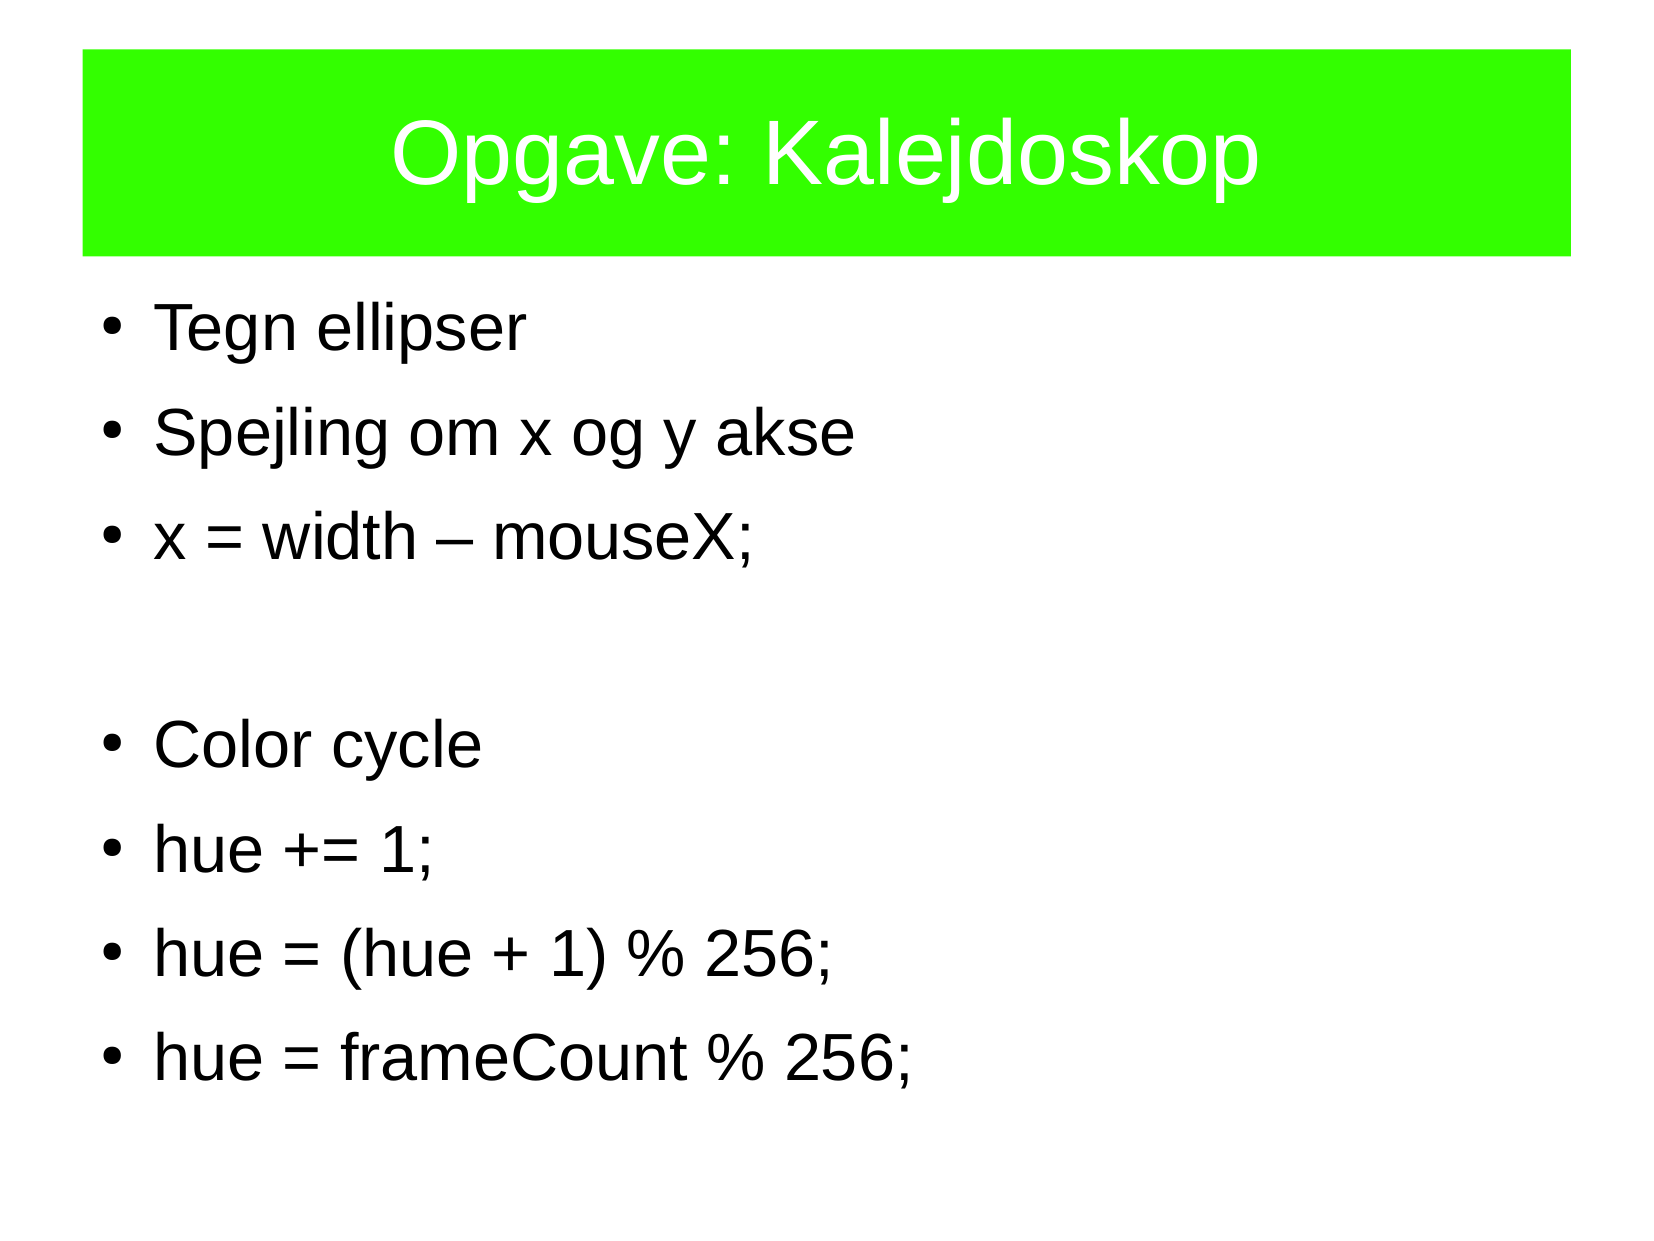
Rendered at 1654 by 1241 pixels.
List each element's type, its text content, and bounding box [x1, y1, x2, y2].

title Opgave: Kalejdoskop [82, 49, 1571, 257]
list Tegn ellipser Spejling om x og y akse x = width – mouseX; Color cycle hue += 1; hue = (hue + 1) % 256; hue = frameCount % 256; [82, 290, 1571, 1109]
